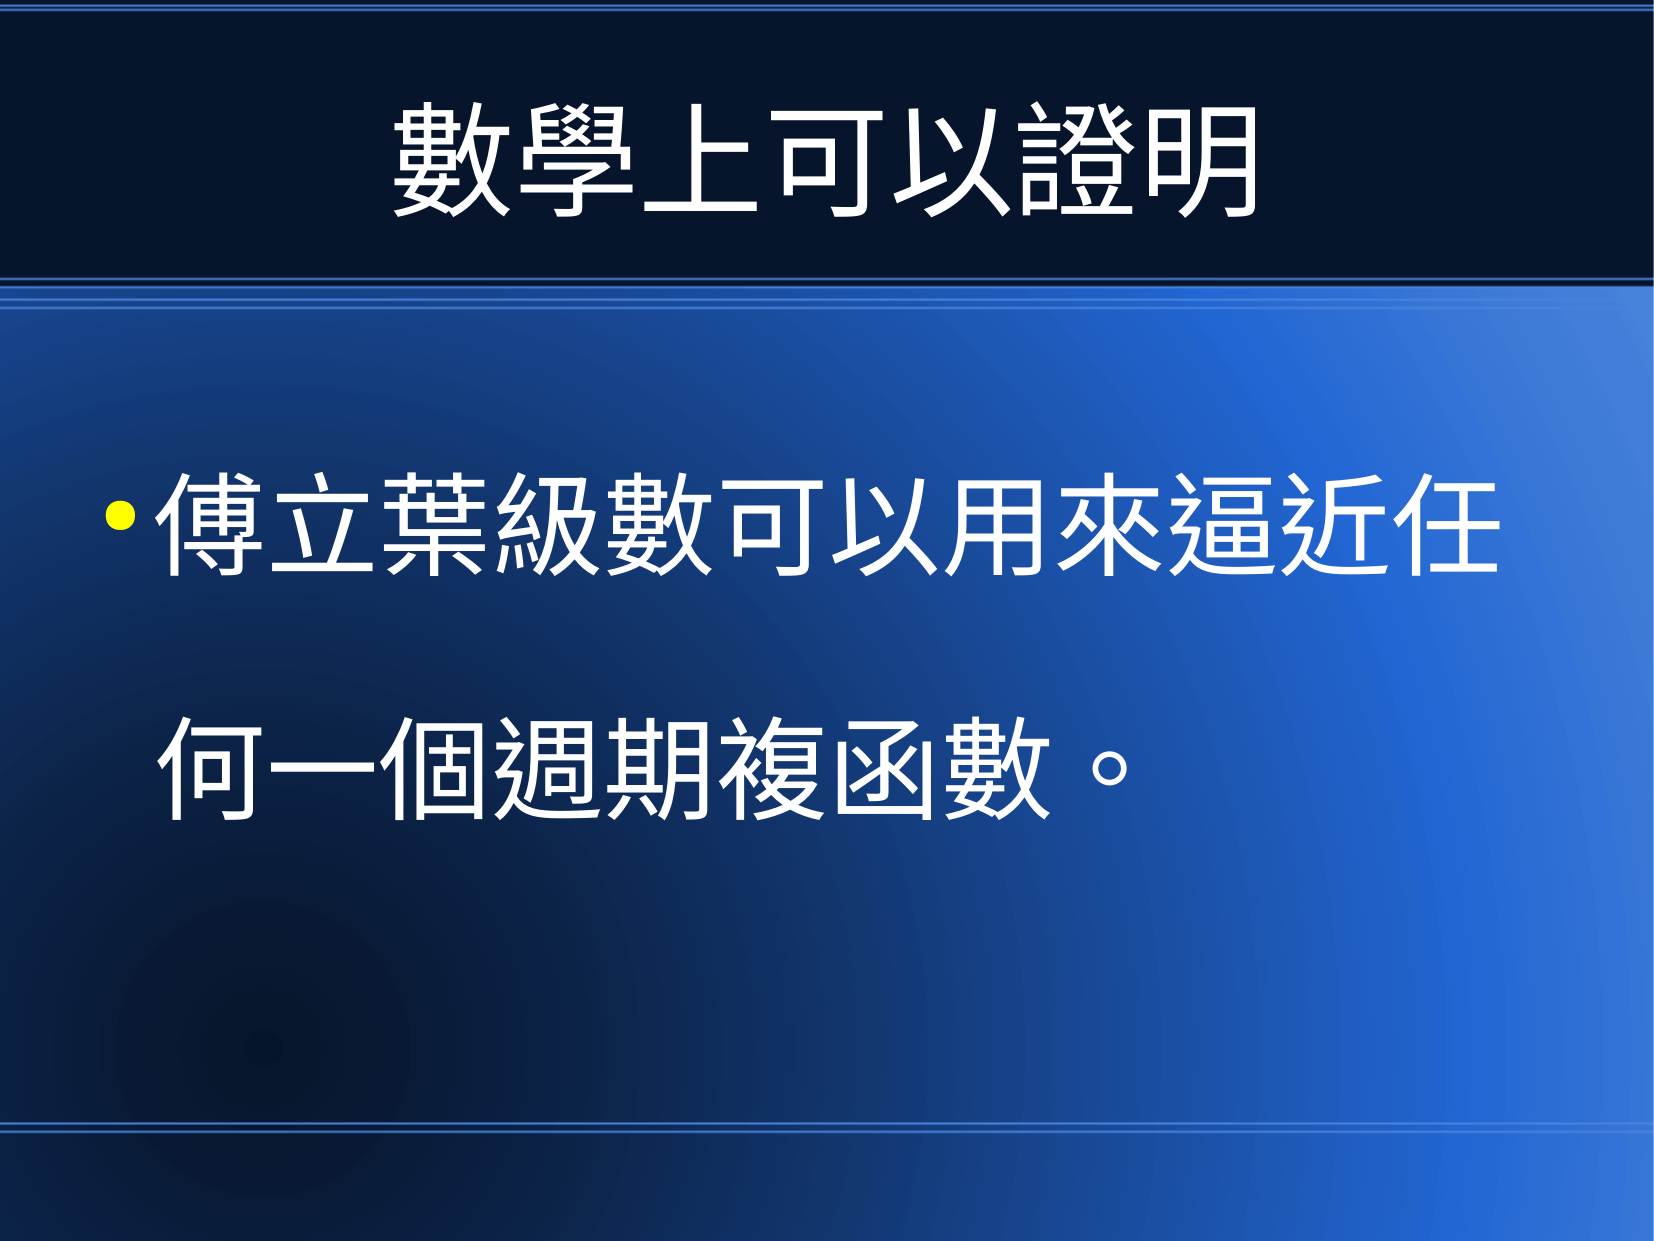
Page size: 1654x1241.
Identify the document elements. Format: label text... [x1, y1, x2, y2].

list 傅立葉級數可以用來逼近任何一個週期複函數。 [82, 355, 1571, 1241]
title 數學上可以證明 [82, 49, 1571, 257]
picture [0, 0, 1654, 1241]
